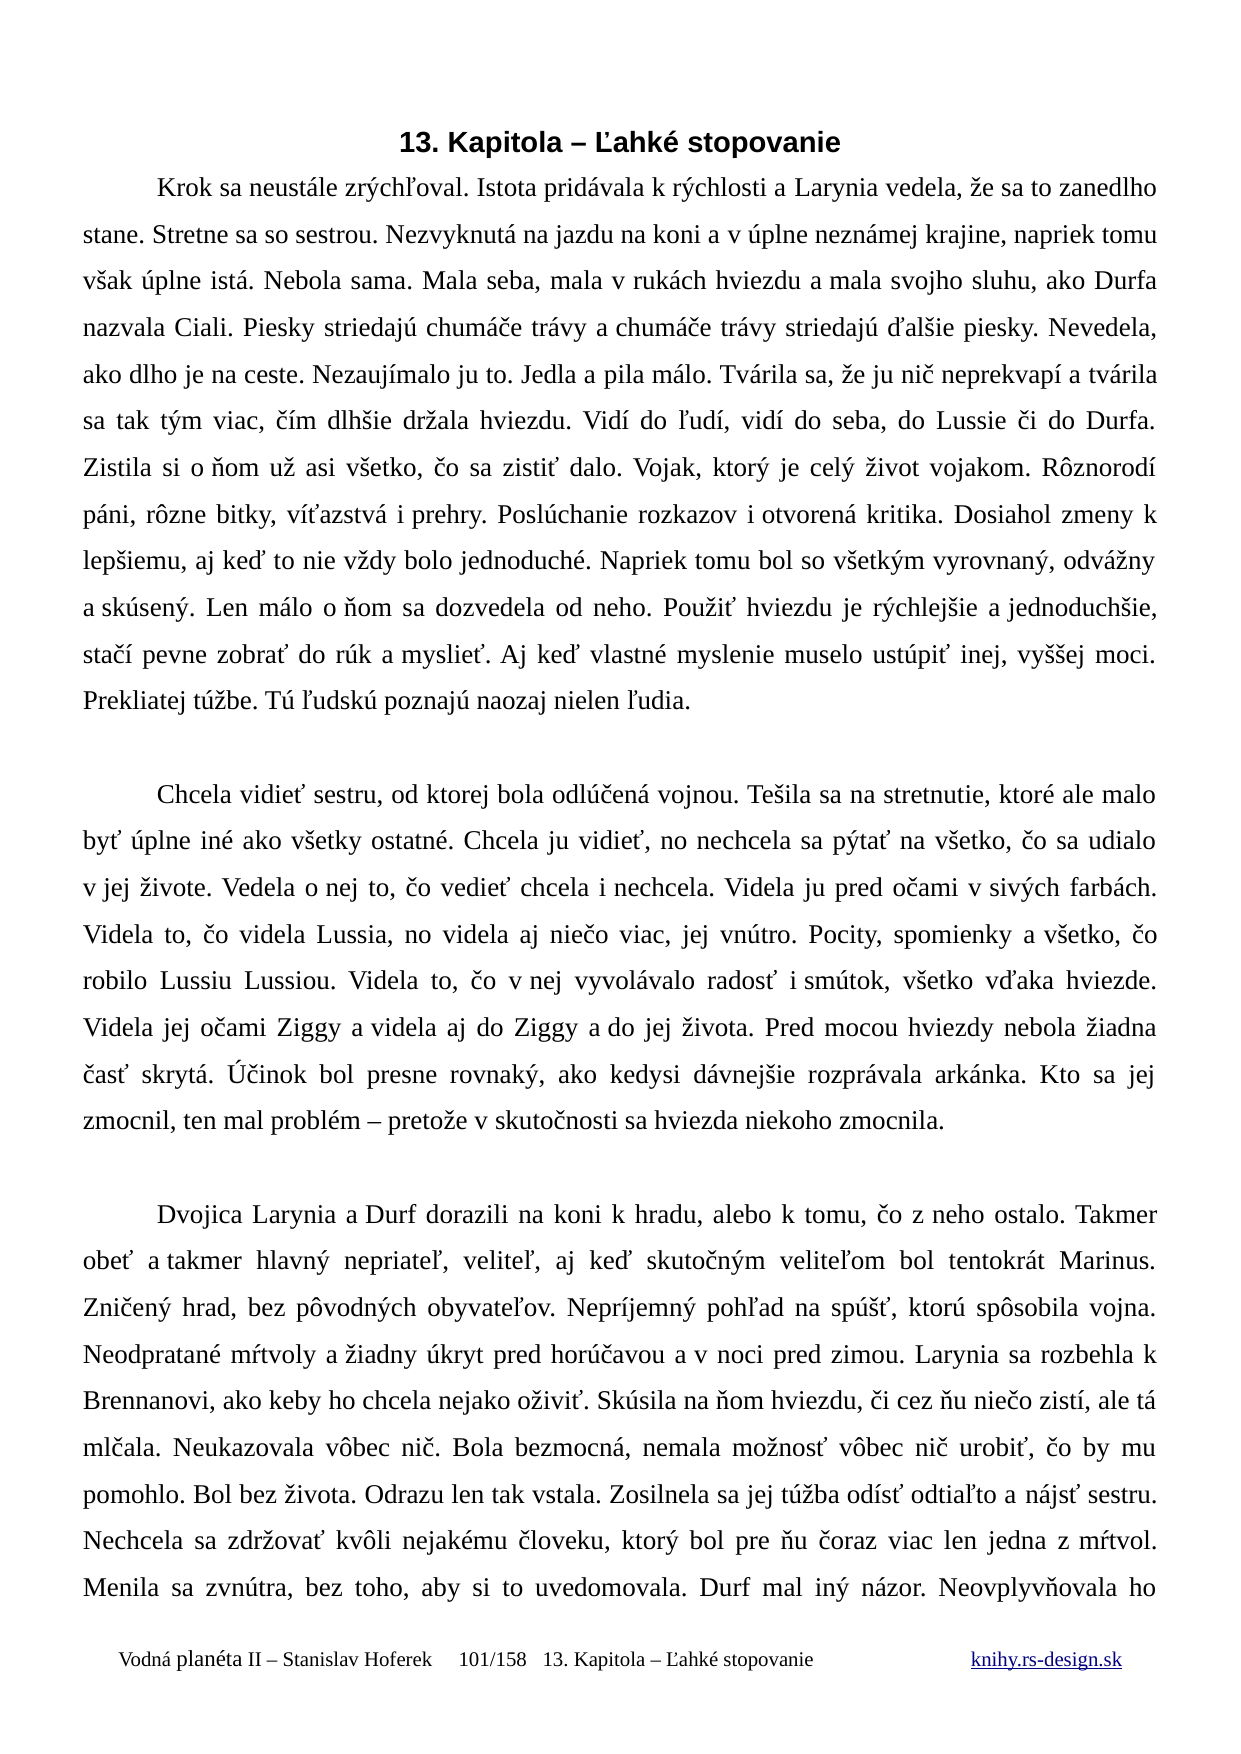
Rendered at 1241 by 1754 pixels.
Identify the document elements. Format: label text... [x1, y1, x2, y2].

text Chcela vidieť sestru, od ktorej bola odlúčená vojnou. Tešila sa na stretnutie, ktoré ale malo byť úplne iné ako všetky ostatné. Chcela ju vidieť, no nechcela sa pýtať na všetko, čo sa udialo v jej živote. Vedela o nej to, čo vedieť chcela i nechcela. Videla ju pred očami v sivých farbách. Videla to, čo videla Lussia, no videla aj niečo viac, jej vnútro. Pocity, spomienky a všetko, čo robilo Lussiu Lussiou. Videla to, čo v nej vyvolávalo radosť i smútok, všetko vďaka hviezde. Videla jej očami Ziggy a videla aj do Ziggy a do jej života. Pred mocou hviezdy nebola žiadna časť skrytá. Účinok bol presne rovnaký, ako kedysi dávnejšie rozprávala arkánka. Kto sa jej zmocnil, ten mal problém – pretože v skutočnosti sa hviezda niekoho zmocnila. [83, 778, 1157, 1136]
subtitle 13. Kapitola – Ľahké stopovanie [83, 125, 1157, 159]
text Krok sa neustále zrýchľoval. Istota pridávala k rýchlosti a Larynia vedela, že sa to zanedlho stane. Stretne sa so sestrou. Nezvyknutá na jazdu na koni a v úplne neznámej krajine, napriek tomu však úplne istá. Nebola sama. Mala seba, mala v rukách hviezdu a mala svojho sluhu, ako Durfa nazvala Ciali. Piesky striedajú chumáče trávy a chumáče trávy striedajú ďalšie piesky. Nevedela, ako dlho je na ceste. Nezaujímalo ju to. Jedla a pila málo. Tvárila sa, že ju nič neprekvapí a tvárila sa tak tým viac, čím dlhšie držala hviezdu. Vidí do ľudí, vidí do seba, do Lussie či do Durfa. Zistila si o ňom už asi všetko, čo sa zistiť dalo. Vojak, ktorý je celý život vojakom. Rôznorodí páni, rôzne bitky, víťazstvá i prehry. Poslúchanie rozkazov i otvorená kritika. Dosiahol zmeny k lepšiemu, aj keď to nie vždy bolo jednoduché. Napriek tomu bol so všetkým vyrovnaný, odvážny a skúsený. Len málo o ňom sa dozvedela od neho. Použiť hviezdu je rýchlejšie a jednoduchšie, stačí pevne zobrať do rúk a myslieť. Aj keď vlastné myslenie muselo ustúpiť inej, vyššej moci. Prekliatej túžbe. Tú ľudskú poznajú naozaj nielen ľudia. [83, 171, 1157, 716]
text Dvojica Larynia a Durf dorazili na koni k hradu, alebo k tomu, čo z neho ostalo. Takmer obeť a takmer hlavný nepriateľ, veliteľ, aj keď skutočným veliteľom bol tentokrát Marinus. Zničený hrad, bez pôvodných obyvateľov. Nepríjemný pohľad na spúšť, ktorú spôsobila vojna. Neodpratané mŕtvoly a žiadny úkryt pred horúčavou a v noci pred zimou. Larynia sa rozbehla k Brennanovi, ako keby ho chcela nejako oživiť. Skúsila na ňom hviezdu, či cez ňu niečo zistí, ale tá mlčala. Neukazovala vôbec nič. Bola bezmocná, nemala možnosť vôbec nič urobiť, čo by mu pomohlo. Bol bez života. Odrazu len tak vstala. Zosilnela sa jej túžba odísť odtiaľto a nájsť sestru. Nechcela sa zdržovať kvôli nejakému človeku, ktorý bol pre ňu čoraz viac len jedna z mŕtvol. Menila sa zvnútra, bez toho, aby si to uvedomovala. Durf mal iný názor. Neovplyvňovala ho [83, 1198, 1157, 1602]
